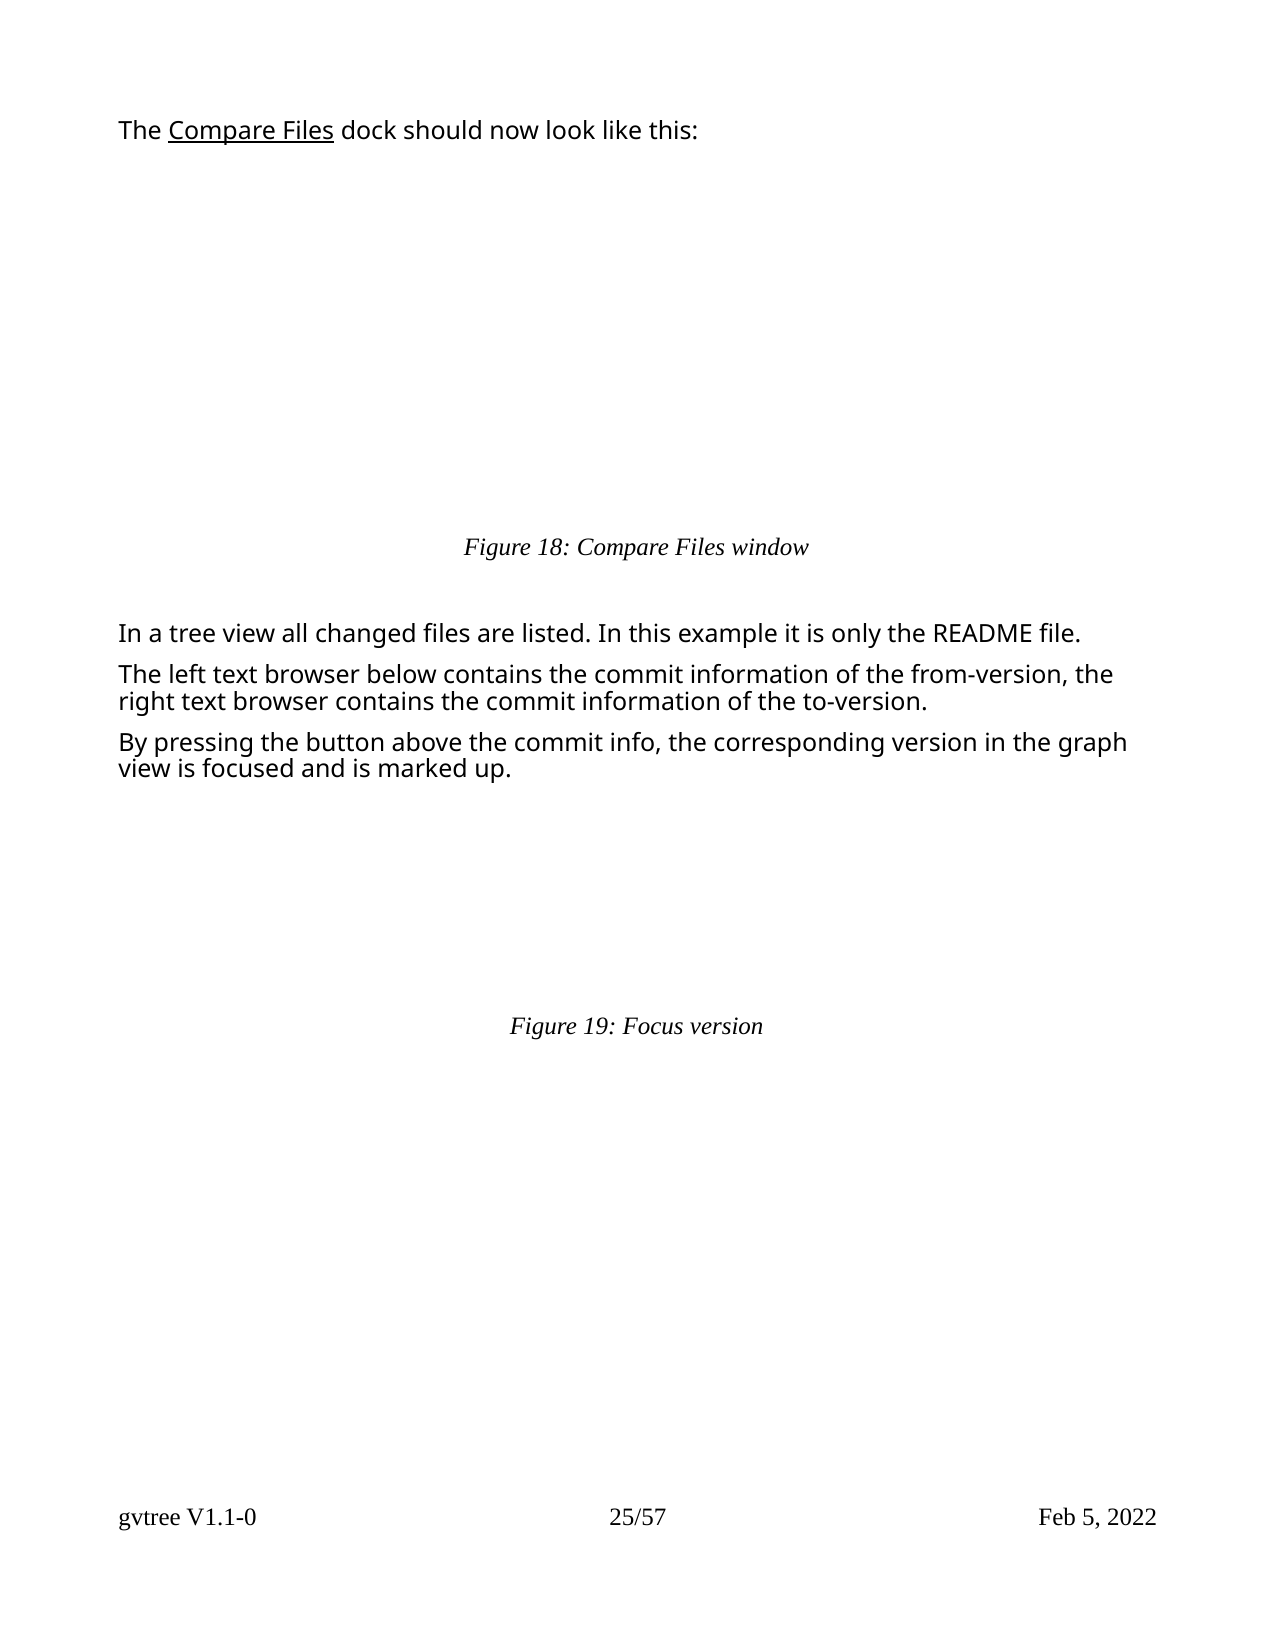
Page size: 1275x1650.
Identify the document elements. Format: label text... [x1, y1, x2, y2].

text By pressing the button above the commit info, the corresponding version in the graph view is focused and is marked up. [118, 730, 1157, 783]
text In a tree view all changed files are listed. In this example it is only the README file. [118, 622, 1157, 648]
text The Compare Files dock should now look like this: [118, 118, 1157, 144]
text The left text browser below contains the commit information of the from-version, the right text browser contains the commit information of the to-version. [118, 663, 1157, 716]
text Figure 18: Compare Files window [195, 172, 1080, 561]
text Figure 19: Focus version [455, 810, 820, 1040]
